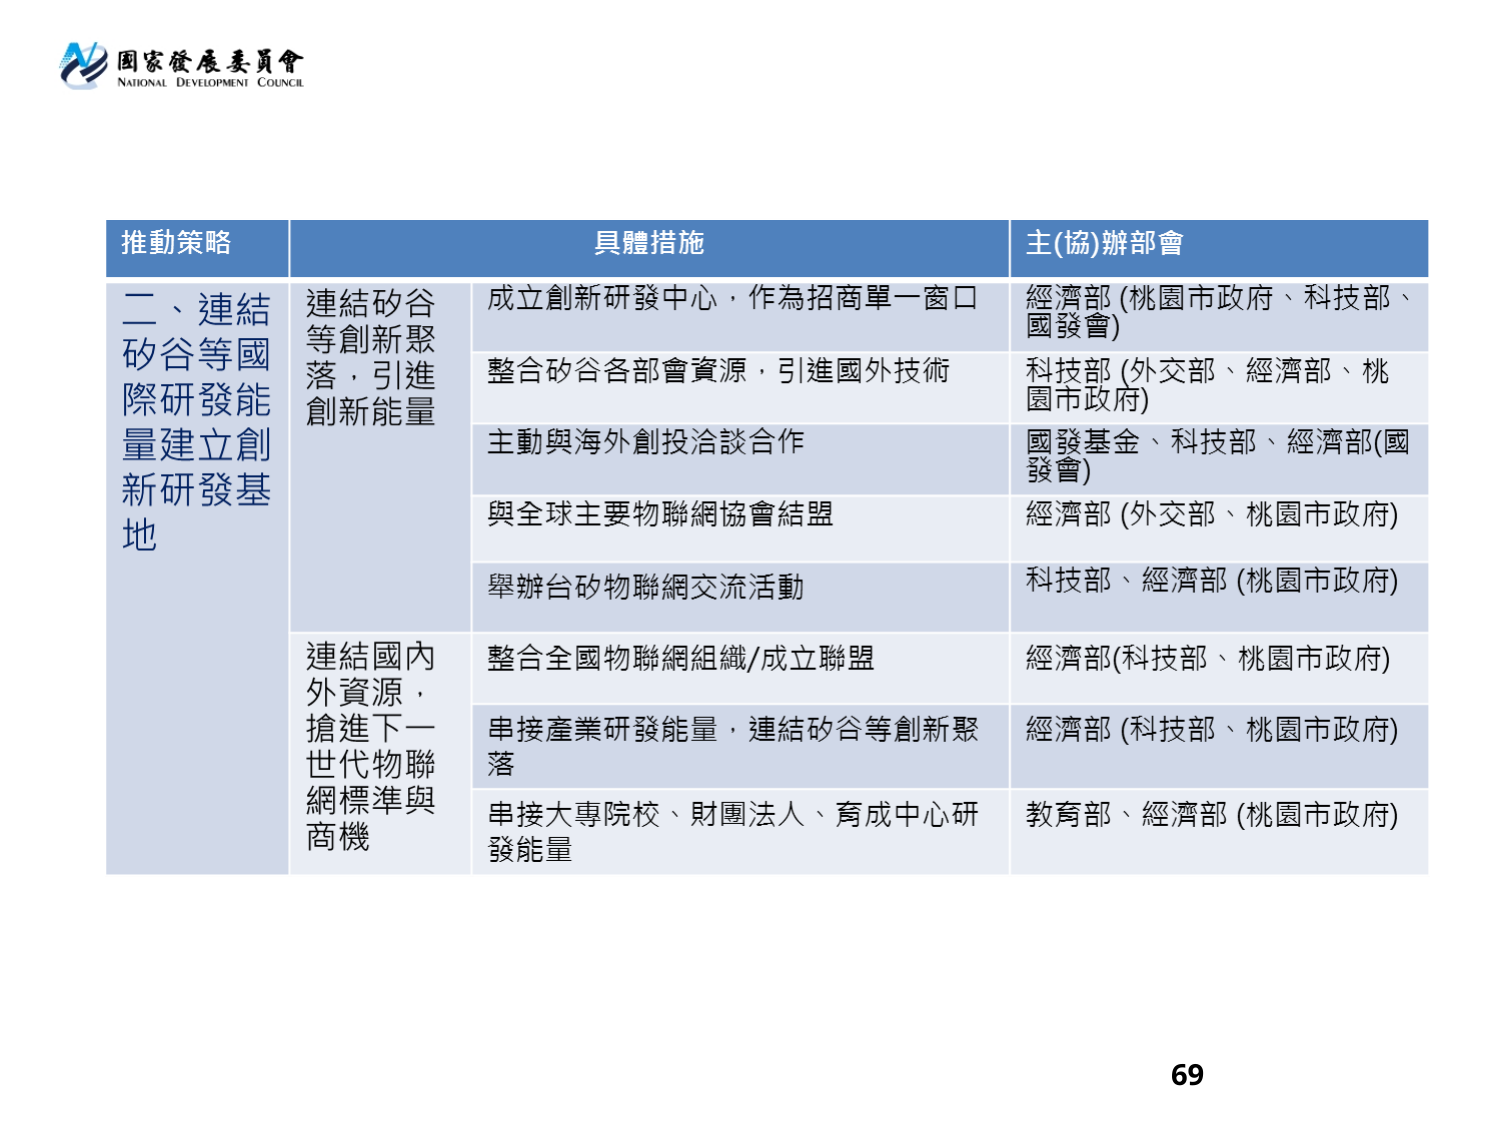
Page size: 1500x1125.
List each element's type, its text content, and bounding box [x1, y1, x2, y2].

title 部會分工(5/7) [76, 0, 1427, 150]
text_box 69 [1156, 1045, 1500, 1106]
picture [105, 217, 1430, 883]
